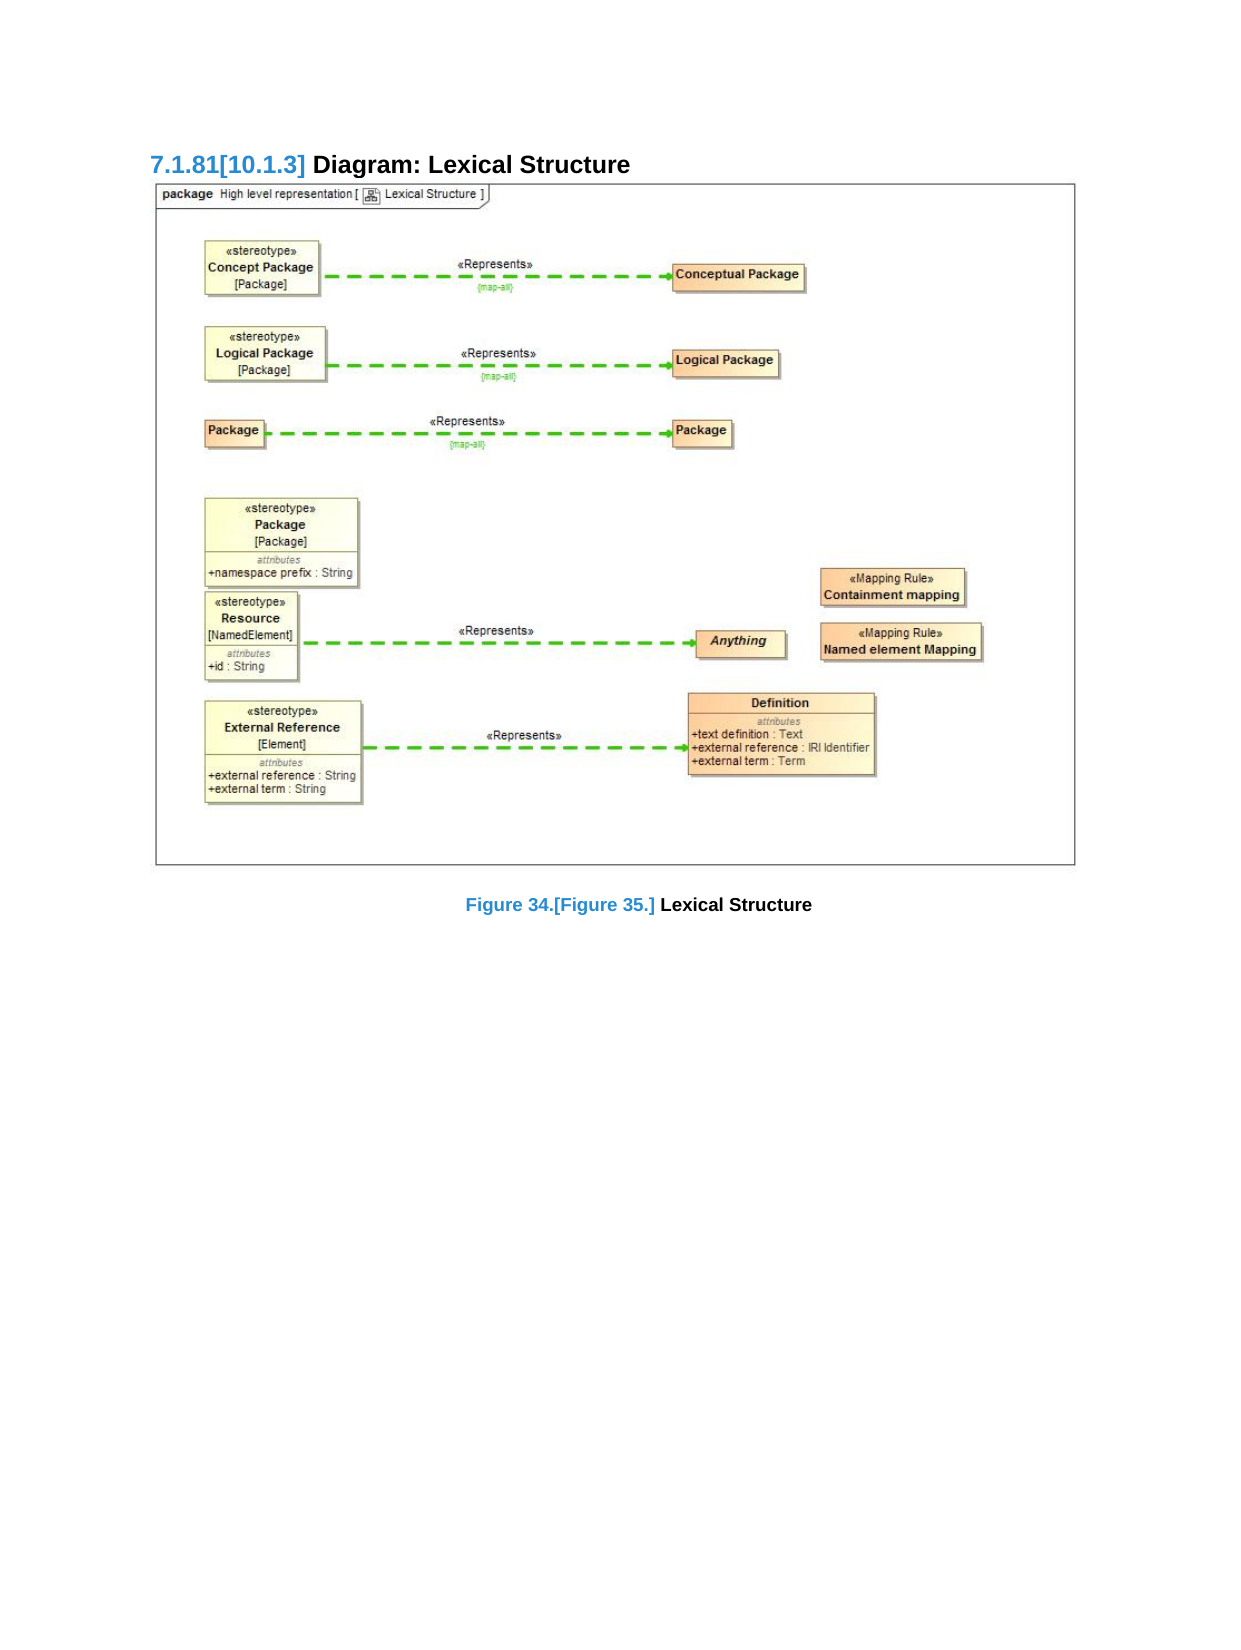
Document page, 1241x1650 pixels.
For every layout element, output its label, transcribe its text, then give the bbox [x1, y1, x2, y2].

subtitle Diagram: Lexical Structure [150, 150, 1090, 178]
list Lexical Structure [187, 893, 1090, 915]
picture [150, 178, 1091, 881]
